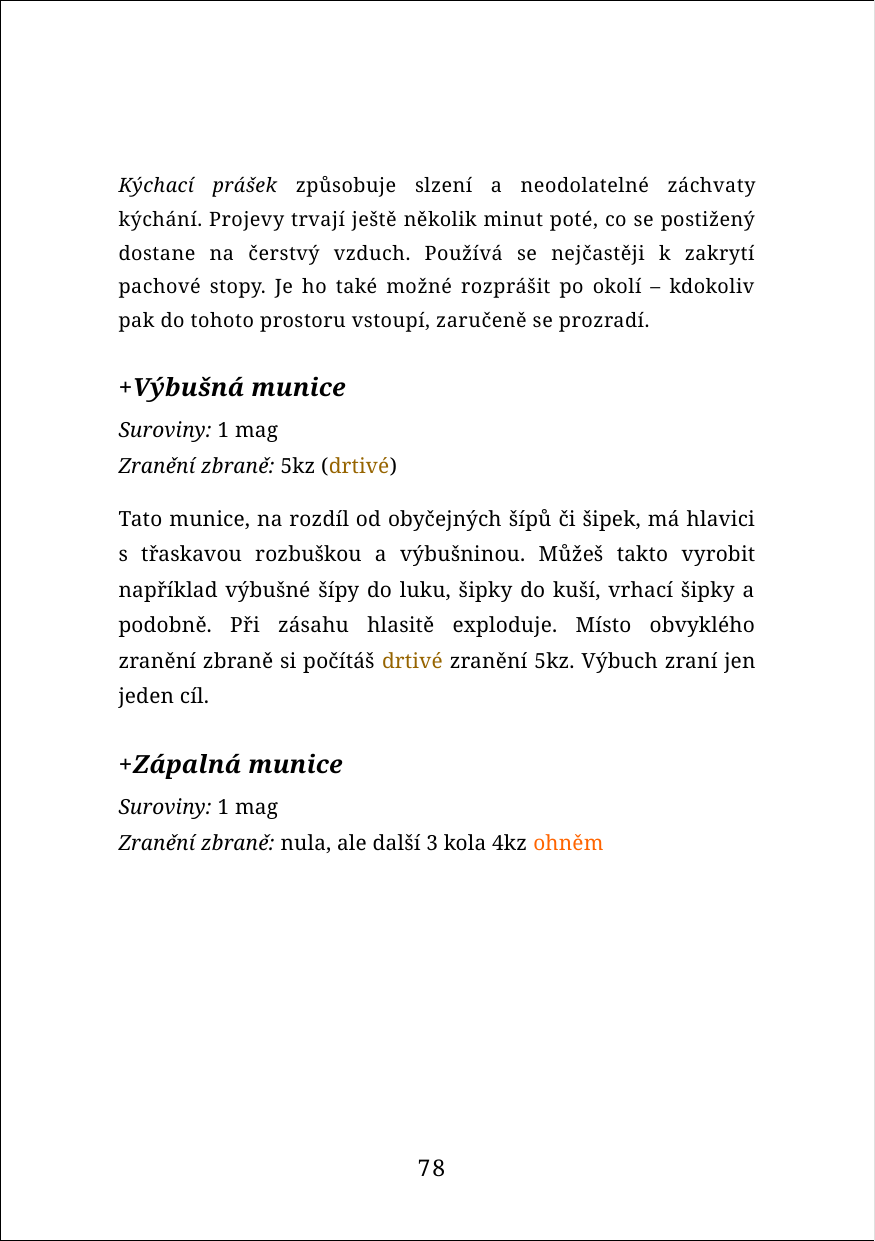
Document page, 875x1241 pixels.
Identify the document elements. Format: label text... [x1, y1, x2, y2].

text Suroviny: 1 mag Zranění zbraně: nula, ale další 3 kola 4kz ohněm [118, 792, 756, 856]
subtitle +Zápalná munice [118, 747, 756, 781]
text Kýchací prášek způsobuje slzení a neodolatelné záchvaty kýchání. Projevy trvají ještě několik minut poté, co se postižený dostane na čerstvý vzduch. Používá se nejčastěji k zakrytí pachové stopy. Je ho také možné rozprášit po okolí – kdokoliv pak do tohoto prostoru vstoupí, zaručeně se prozradí. [118, 172, 756, 333]
text Suroviny: 1 mag Zranění zbraně: 5kz (drtivé) [118, 415, 756, 479]
text Tato munice, na rozdíl od obyčejných šípů či šipek, má hlavici s třaskavou rozbuškou a výbušninou. Můžeš takto vyrobit například výbušné šípy do luku, šipky do kuší, vrhací šipky a podobně. Při zásahu hlasitě exploduje. Místo obvyklého zranění zbraně si počítáš drtivé zranění 5kz. Výbuch zraní jen jeden cíl. [118, 504, 756, 710]
subtitle +Výbušná munice [118, 369, 756, 403]
